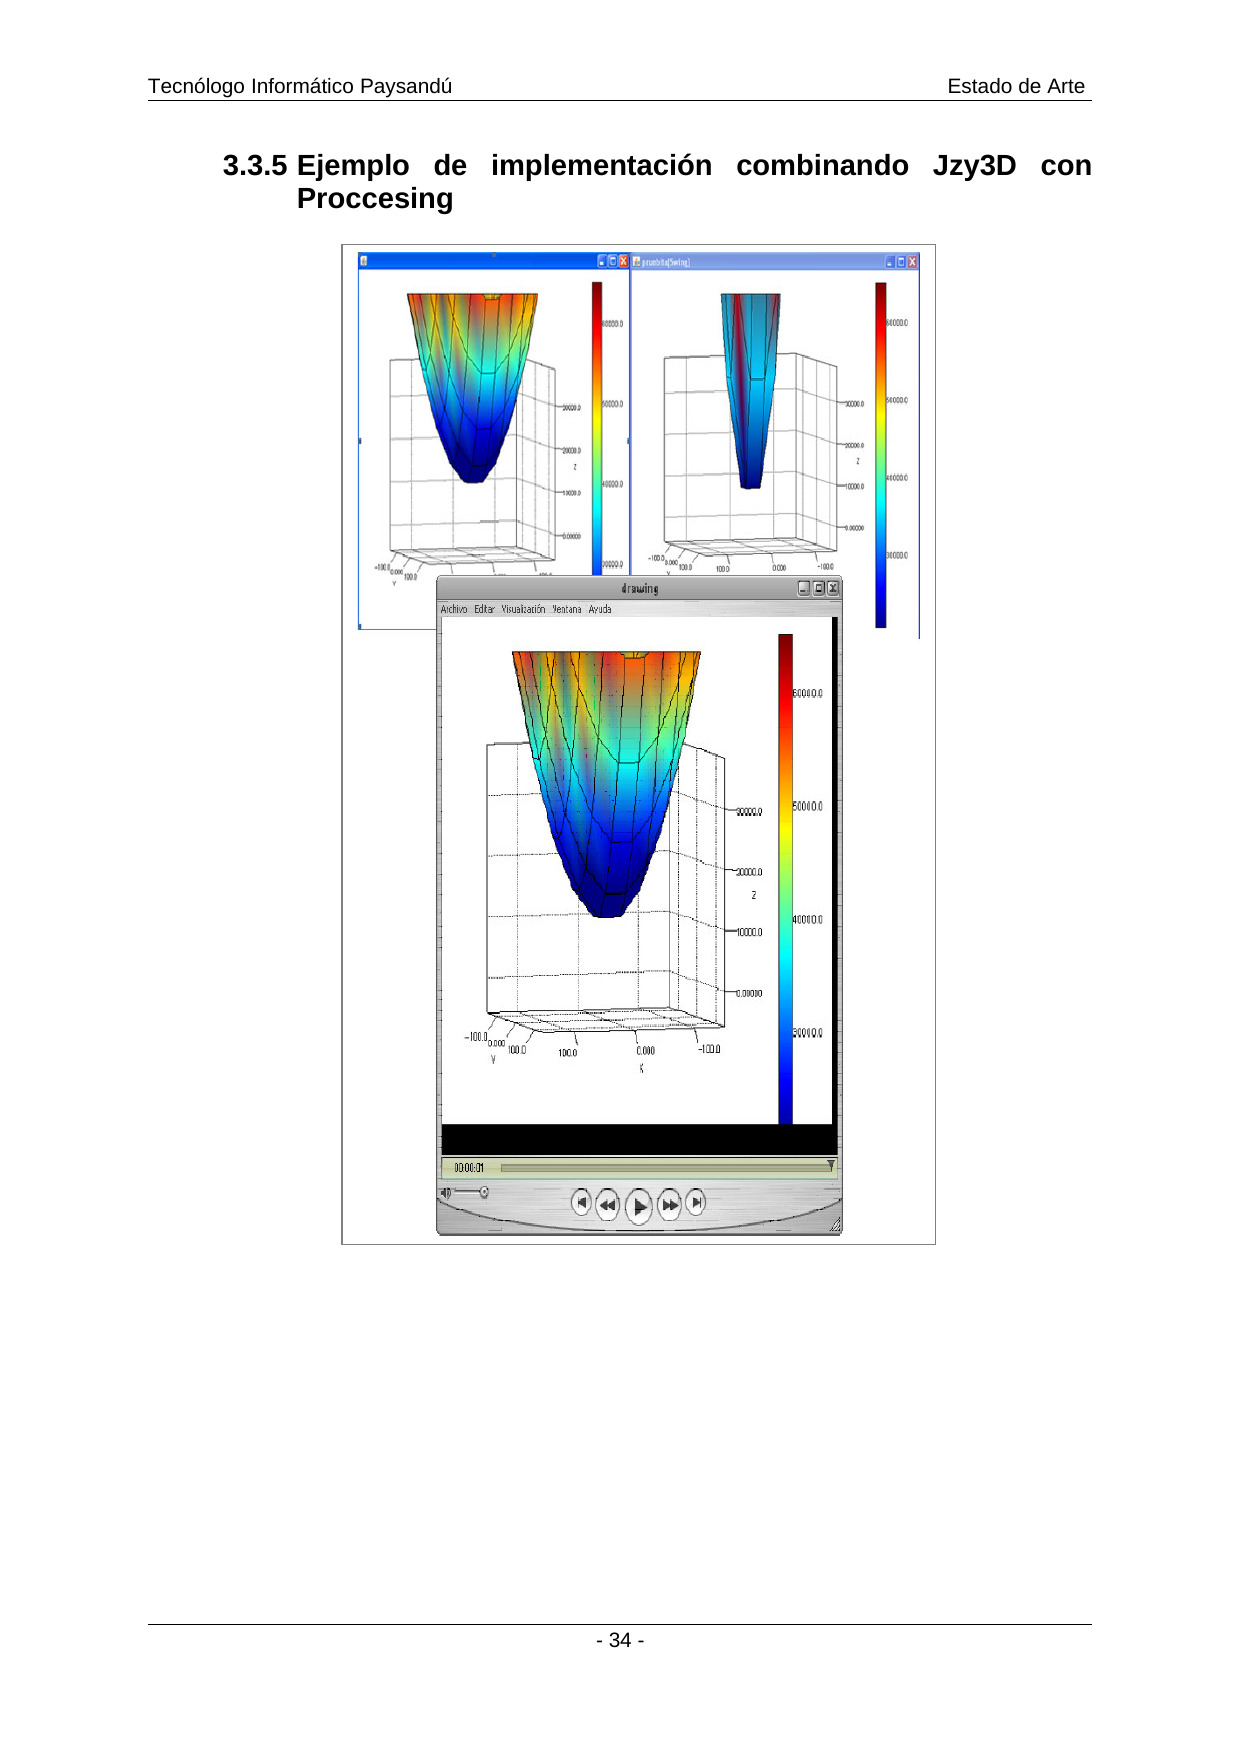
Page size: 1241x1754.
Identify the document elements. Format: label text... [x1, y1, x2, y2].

picture [357, 252, 920, 1236]
subtitle Ejemplo de implementación combinando Jzy3D con Proccesing [223, 148, 1092, 215]
